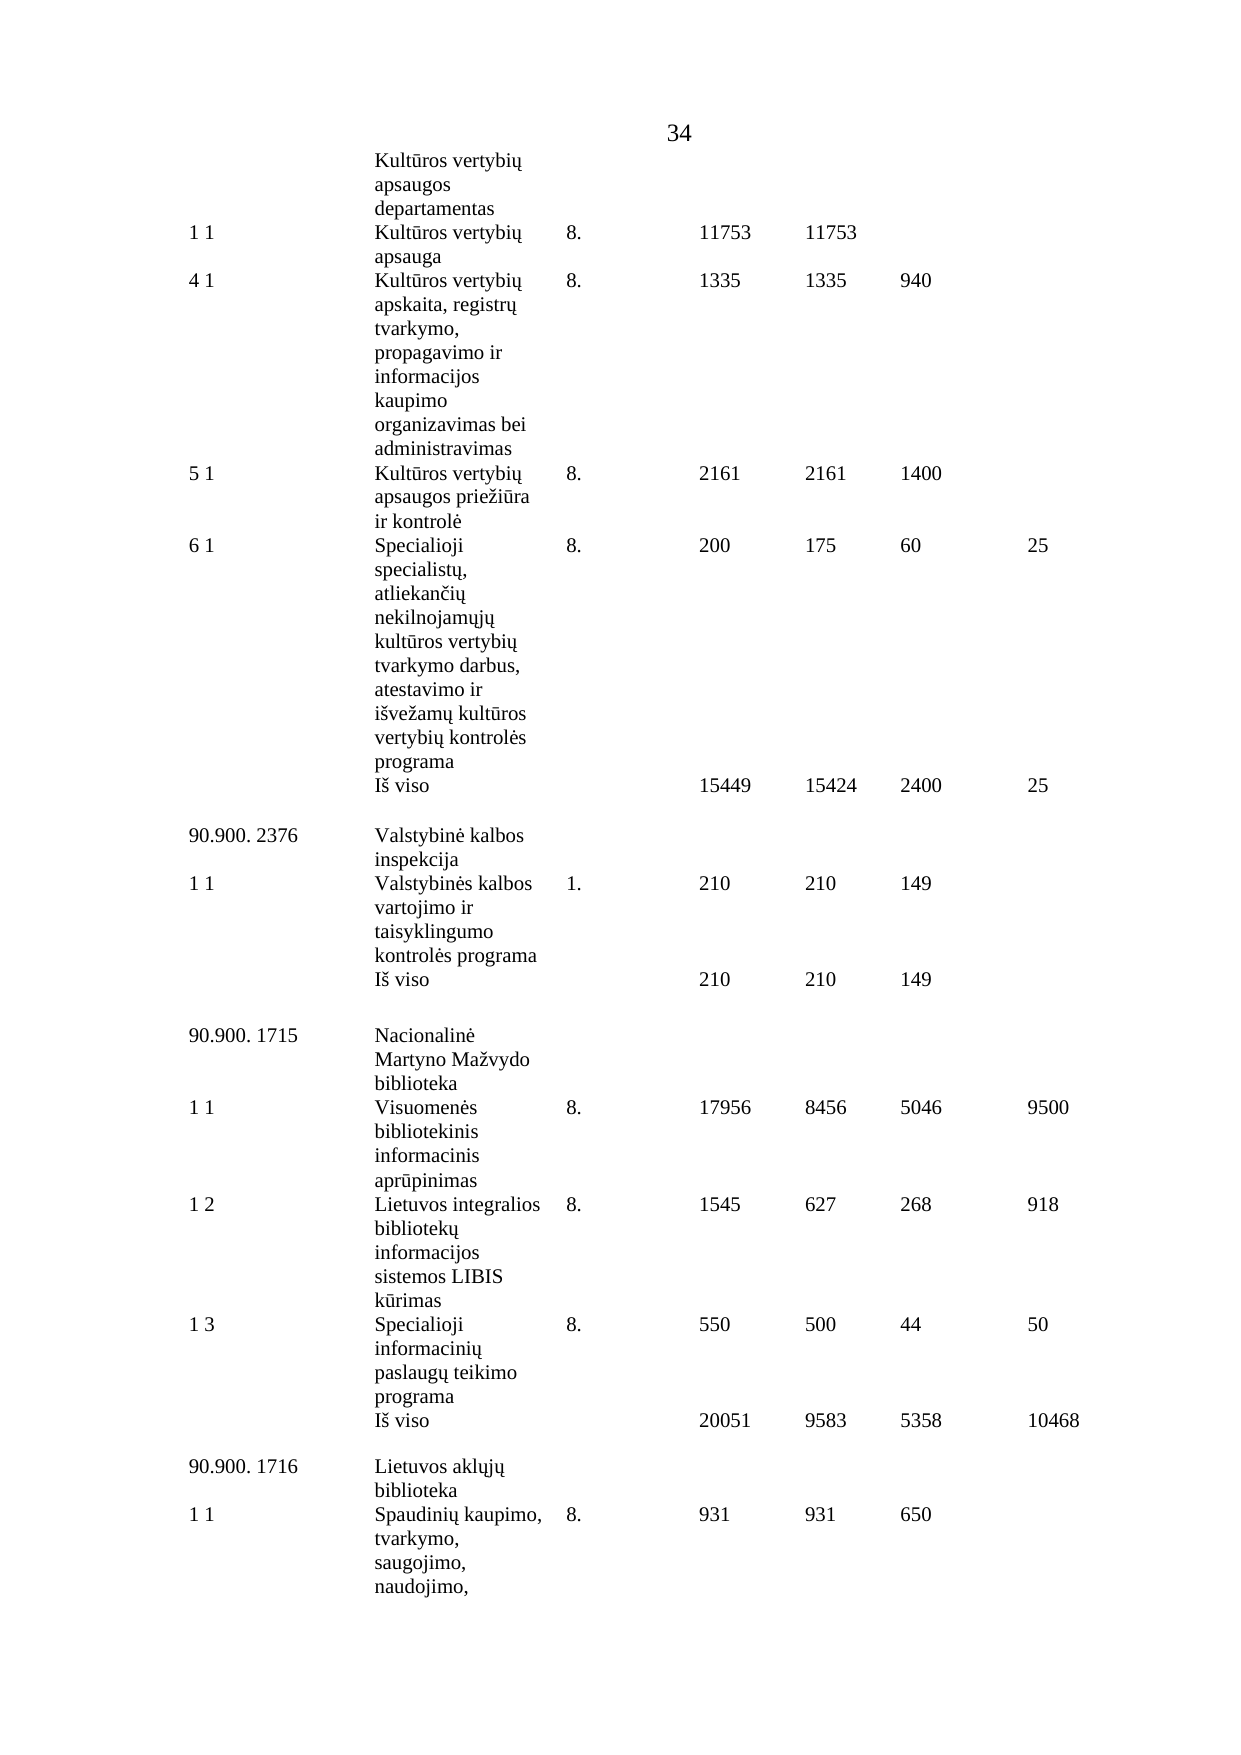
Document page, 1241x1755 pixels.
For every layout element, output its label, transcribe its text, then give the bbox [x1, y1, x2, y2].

table_cell 8. [555, 1192, 688, 1312]
table_cell 918 [1016, 1192, 1181, 1312]
table_cell 1335 [794, 268, 889, 460]
table_cell [555, 1408, 688, 1454]
table_cell 1545 [688, 1192, 793, 1312]
table_cell 8. [555, 533, 688, 773]
table_cell 11753 [794, 220, 889, 268]
table_cell 50 [1016, 1312, 1181, 1408]
table_cell [794, 1023, 889, 1095]
table_cell [555, 148, 688, 220]
table_cell 5 1 [177, 460, 363, 533]
table_cell [1016, 220, 1181, 268]
table_cell 149 [889, 967, 1016, 1023]
table_cell 5046 [889, 1095, 1016, 1192]
table_cell 11753 [688, 220, 793, 268]
table_cell 210 [688, 871, 793, 967]
table_cell Iš viso [363, 773, 555, 823]
table_cell Iš viso [363, 967, 555, 1023]
table_cell 6 1 [177, 533, 363, 773]
table_cell 9583 [794, 1408, 889, 1454]
table_cell 90.900. 2376 [177, 823, 363, 871]
table_cell 650 [889, 1502, 1016, 1598]
table_cell [889, 1454, 1016, 1502]
table_cell 500 [794, 1312, 889, 1408]
table_cell 2400 [889, 773, 1016, 823]
table_cell 25 [1016, 533, 1181, 773]
table_cell 175 [794, 533, 889, 773]
table_cell 1. [555, 871, 688, 967]
table_cell 1 1 [177, 871, 363, 967]
table_cell 8456 [794, 1095, 889, 1192]
table_cell 931 [794, 1502, 889, 1598]
table_cell 8. [555, 1312, 688, 1408]
table_cell Nacionalinė Martyno Mažvydo biblioteka [363, 1023, 555, 1095]
table_cell [555, 773, 688, 823]
table_cell 550 [688, 1312, 793, 1408]
table_cell Valstybinės kalbos vartojimo ir taisyklingumo kontrolės programa [363, 871, 555, 967]
table_cell [688, 1023, 793, 1095]
table_cell 1 3 [177, 1312, 363, 1408]
table_cell 8. [555, 1502, 688, 1598]
table_cell [1016, 460, 1181, 533]
table_cell [555, 1023, 688, 1095]
table_cell 90.900. 1715 [177, 1023, 363, 1095]
table_cell 5358 [889, 1408, 1016, 1454]
table_cell Kultūros vertybių apsaugos priežiūra ir kontrolė [363, 460, 555, 533]
table_cell [1016, 823, 1181, 871]
table_cell 149 [889, 871, 1016, 967]
table_cell Visuomenės bibliotekinis informacinis aprūpinimas [363, 1095, 555, 1192]
table_cell Spaudinių kaupimo, tvarkymo, saugojimo, naudojimo, [363, 1502, 555, 1598]
table_cell 2161 [794, 460, 889, 533]
table_cell 940 [889, 268, 1016, 460]
table_cell 15424 [794, 773, 889, 823]
table_cell [1016, 871, 1181, 967]
table_cell 210 [688, 967, 793, 1023]
table_cell Valstybinė kalbos inspekcija [363, 823, 555, 871]
table_cell [555, 823, 688, 871]
table_cell [889, 1023, 1016, 1095]
table_cell 1335 [688, 268, 793, 460]
table_cell [555, 967, 688, 1023]
table_cell [177, 148, 363, 220]
table_cell 627 [794, 1192, 889, 1312]
table_cell [1016, 268, 1181, 460]
table_cell [889, 823, 1016, 871]
table_cell [688, 1454, 793, 1502]
table_cell 1 1 [177, 220, 363, 268]
table_cell 25 [1016, 773, 1181, 823]
table_cell 90.900. 1716 [177, 1454, 363, 1502]
table_cell [1016, 967, 1181, 1023]
table_cell 1 2 [177, 1192, 363, 1312]
table_cell Specialioji specialistų, atliekančių nekilnojamųjų kultūros vertybių tvarkymo darbus, atestavimo ir išvežamų kultūros vertybių kontrolės programa [363, 533, 555, 773]
table_cell 15449 [688, 773, 793, 823]
table_cell Lietuvos integralios bibliotekų informacijos sistemos LIBIS kūrimas [363, 1192, 555, 1312]
table_cell [177, 967, 363, 1023]
table_cell 8. [555, 268, 688, 460]
table_cell 20051 [688, 1408, 793, 1454]
table_cell 8. [555, 220, 688, 268]
table_cell [1016, 148, 1181, 220]
table_cell [1016, 1023, 1181, 1095]
table_cell [1016, 1454, 1181, 1502]
table_cell 268 [889, 1192, 1016, 1312]
table_cell 9500 [1016, 1095, 1181, 1192]
table_cell 931 [688, 1502, 793, 1598]
table_cell Kultūros vertybių apsaugos departamentas [363, 148, 555, 220]
table_cell Kultūros vertybių apsauga [363, 220, 555, 268]
table_cell 8. [555, 1095, 688, 1192]
table_cell 2161 [688, 460, 793, 533]
table_cell 17956 [688, 1095, 793, 1192]
table_cell Iš viso [363, 1408, 555, 1454]
table_cell 10468 [1016, 1408, 1181, 1454]
table_cell 4 1 [177, 268, 363, 460]
table_cell [688, 823, 793, 871]
table_cell [555, 1454, 688, 1502]
table_cell [1016, 1502, 1181, 1598]
table_cell 60 [889, 533, 1016, 773]
table_cell 8. [555, 460, 688, 533]
table_cell [794, 148, 889, 220]
table_cell [177, 1408, 363, 1454]
table_cell 1 1 [177, 1095, 363, 1192]
table_cell 1 1 [177, 1502, 363, 1598]
table_cell Specialioji informacinių paslaugų teikimo programa [363, 1312, 555, 1408]
table_cell 210 [794, 871, 889, 967]
table_cell Lietuvos aklųjų biblioteka [363, 1454, 555, 1502]
table_cell [688, 148, 793, 220]
table_cell 44 [889, 1312, 1016, 1408]
table_cell 200 [688, 533, 793, 773]
table_cell 1400 [889, 460, 1016, 533]
table_cell [794, 823, 889, 871]
table_cell [889, 220, 1016, 268]
table_cell [889, 148, 1016, 220]
table_cell Kultūros vertybių apskaita, registrų tvarkymo, propagavimo ir informacijos kaupimo organizavimas bei administravimas [363, 268, 555, 460]
table_cell [177, 773, 363, 823]
table_cell [794, 1454, 889, 1502]
table_cell 210 [794, 967, 889, 1023]
